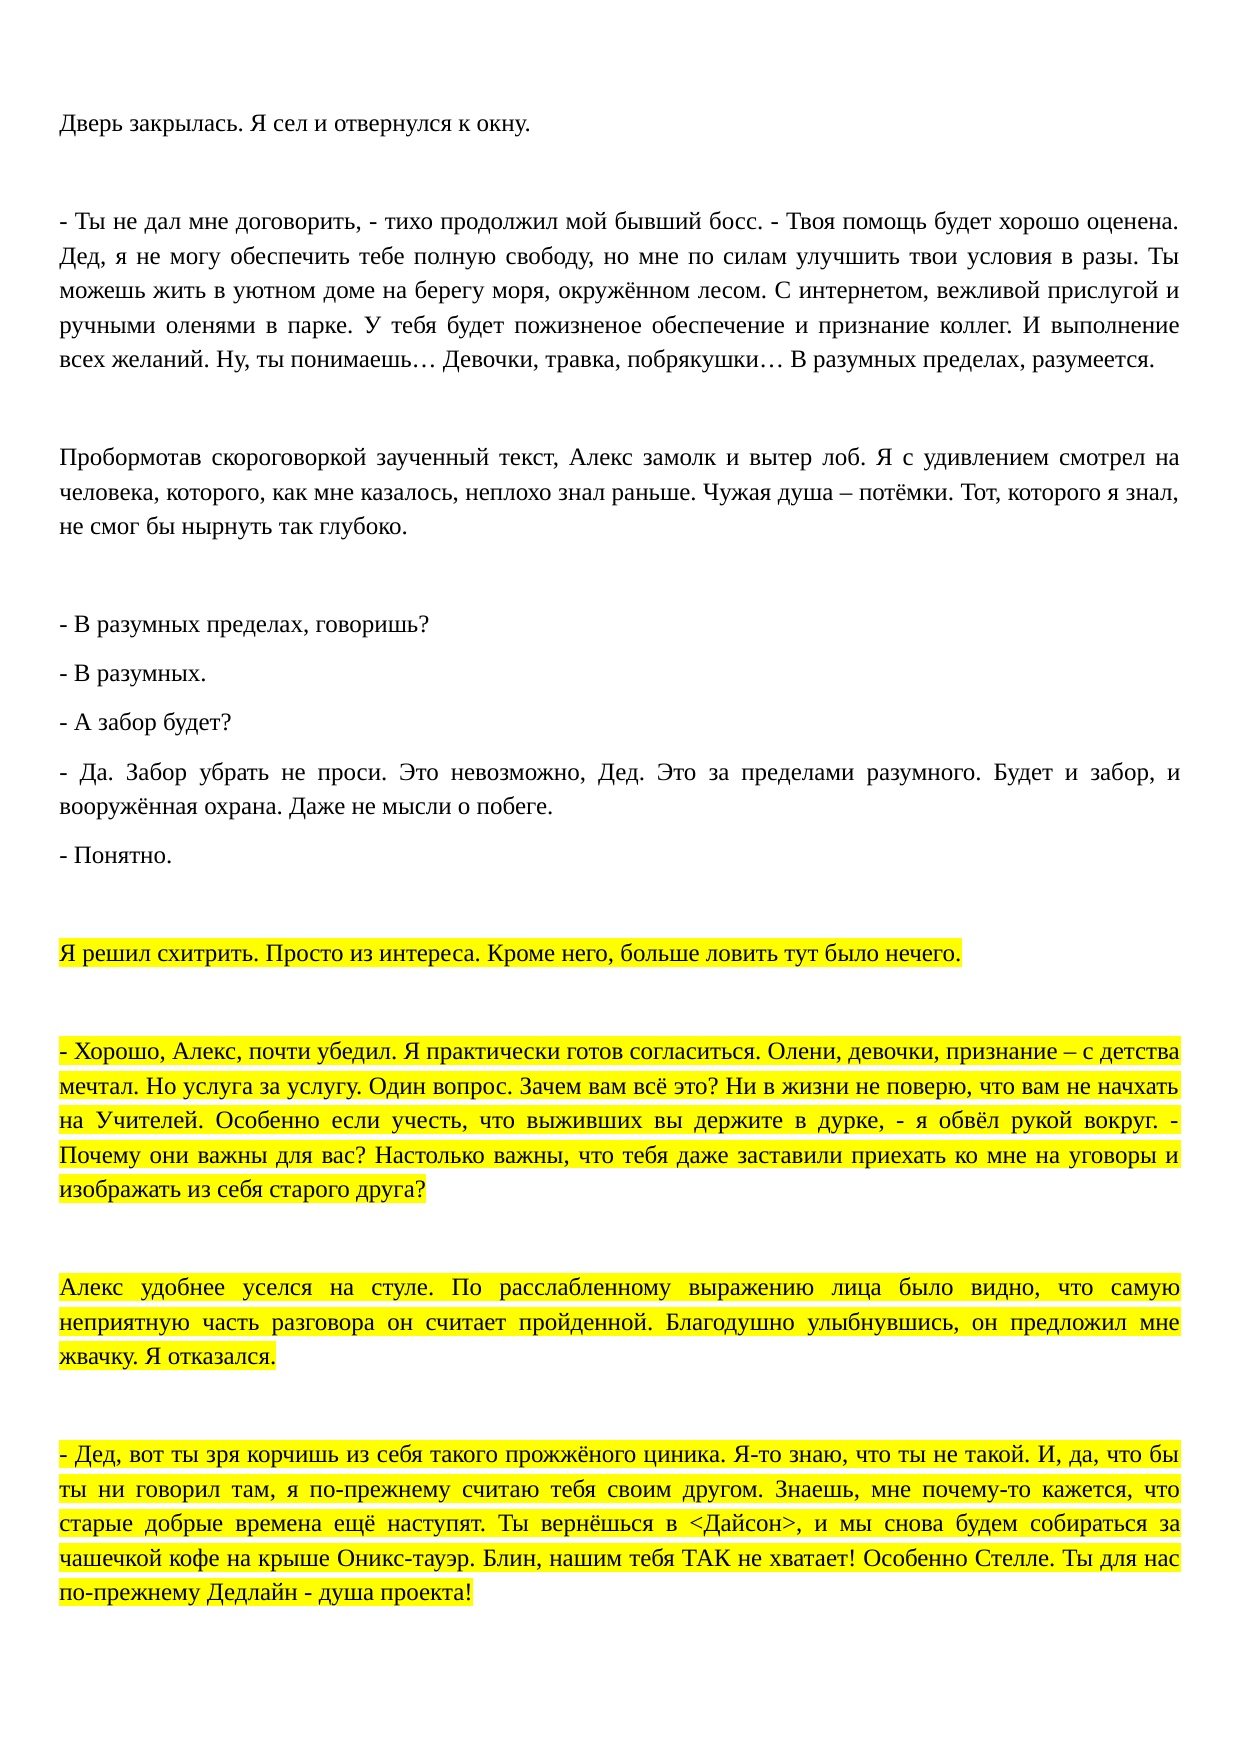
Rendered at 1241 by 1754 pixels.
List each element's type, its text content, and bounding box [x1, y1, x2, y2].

text - Хорошо, Алекс, почти убедил. Я практически готов согласиться. Олени, девочки, признание – с детства мечтал. Но услуга за услугу. Один вопрос. Зачем вам всё это? Ни в жизни не поверю, что вам не начхать на Учителей. Особенно если учесть, что выживших вы держите в дурке, - я обвёл рукой вокруг. - Почему они важны для вас? Настолько важны, что тебя даже заставили приехать ко мне на уговоры и изображать из себя старого друга? [59, 1036, 1181, 1203]
text - А забор будет? [59, 707, 1181, 736]
text - Да. Забор убрать не проси. Это невозможно, Дед. Это за пределами разумного. Будет и забор, и вооружённая охрана. Даже не мысли о побеге. [59, 757, 1181, 820]
text Пробормотав скороговоркой заученный текст, Алекс замолк и вытер лоб. Я с удивлением смотрел на человека, которого, как мне казалось, неплохо знал раньше. Чужая душа – потёмки. Тот, которого я знал, не смог бы нырнуть так глубоко. [59, 442, 1181, 540]
text - Понятно. [59, 840, 1181, 869]
text - Ты не дал мне договорить, - тихо продолжил мой бывший босс. - Твоя помощь будет хорошо оценена. Дед, я не могу обеспечить тебе полную свободу, но мне по силам улучшить твои условия в разы. Ты можешь жить в уютном доме на берегу моря, окружённом лесом. С интернетом, вежливой прислугой и ручными оленями в парке. У тебя будет пожизненое обеспечение и признание коллег. И выполнение всех желаний. Ну, ты понимаешь… Девочки, травка, побрякушки… В разумных пределах, разумеется. [59, 206, 1181, 373]
text Алекс удобнее уселся на стуле. По расслабленному выражению лица было видно, что самую неприятную часть разговора он считает пройденной. Благодушно улыбнувшись, он предложил мне жвачку. Я отказался. [59, 1272, 1181, 1370]
text - В разумных пределах, говоришь? [59, 609, 1181, 638]
text Дверь закрылась. Я сел и отвернулся к окну. [59, 108, 1181, 137]
text - Дед, вот ты зря корчишь из себя такого прожжёного циника. Я-то знаю, что ты не такой. И, да, что бы ты ни говорил там, я по-прежнему считаю тебя своим другом. Знаешь, мне почему-то кажется, что старые добрые времена ещё наступят. Ты вернёшься в <Дайсон>, и мы снова будем собираться за чашечкой кофе на крыше Оникс-тауэр. Блин, нашим тебя ТАК не хватает! Особенно Стелле. Ты для нас по-прежнему Дедлайн - душа проекта! [59, 1439, 1181, 1606]
text Я решил схитрить. Просто из интереса. Кроме него, больше ловить тут было нечего. [59, 938, 1181, 967]
text - В разумных. [59, 658, 1181, 687]
